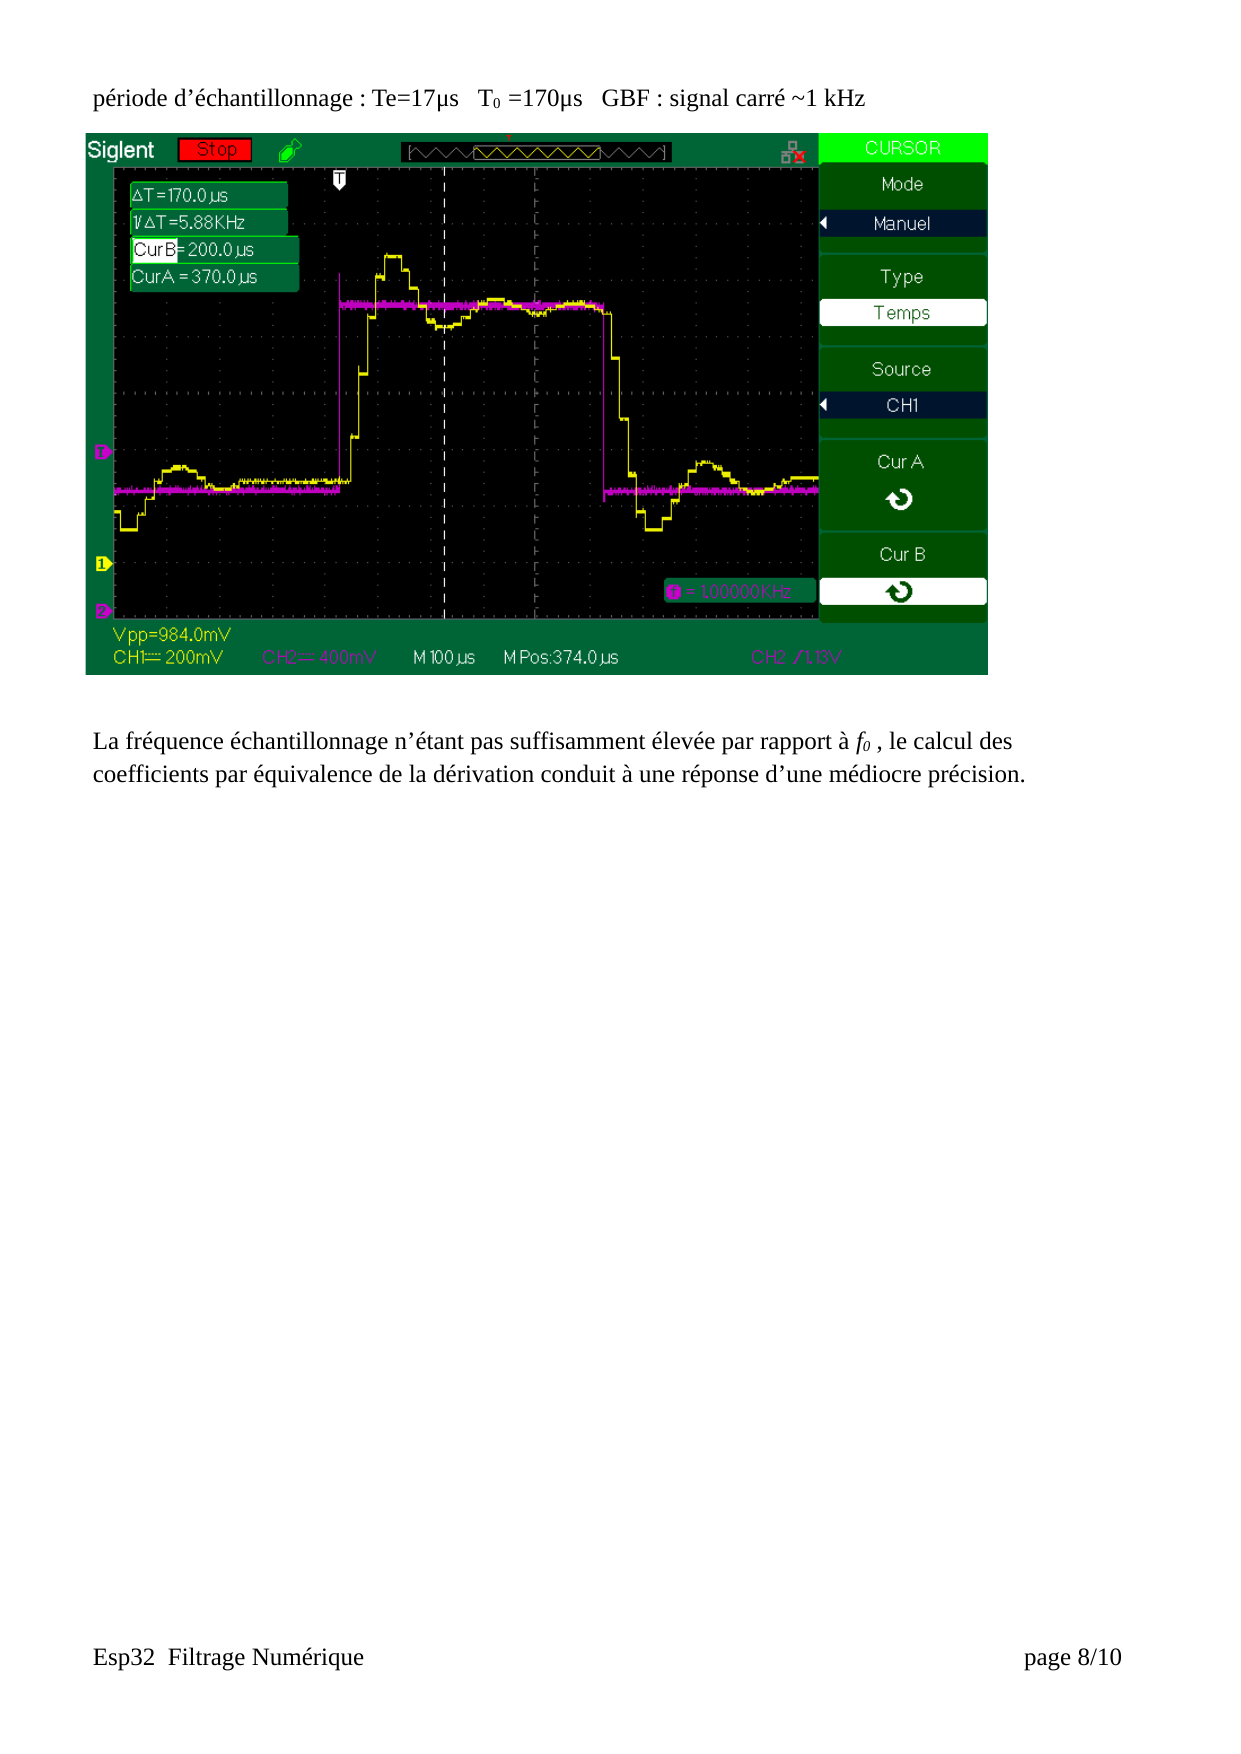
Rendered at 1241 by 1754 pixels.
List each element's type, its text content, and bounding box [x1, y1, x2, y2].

text La fréquence échantillonnage n’étant pas suffisamment élevée par rapport à f0 , le calcul des coefficients par équivalence de la dérivation conduit à une réponse d’une médiocre précision. [93, 726, 1122, 788]
picture [85, 133, 988, 675]
text période d’échantillonnage : Te=17μs T0 =170μs GBF : signal carré ~1 kHz [93, 83, 1122, 111]
